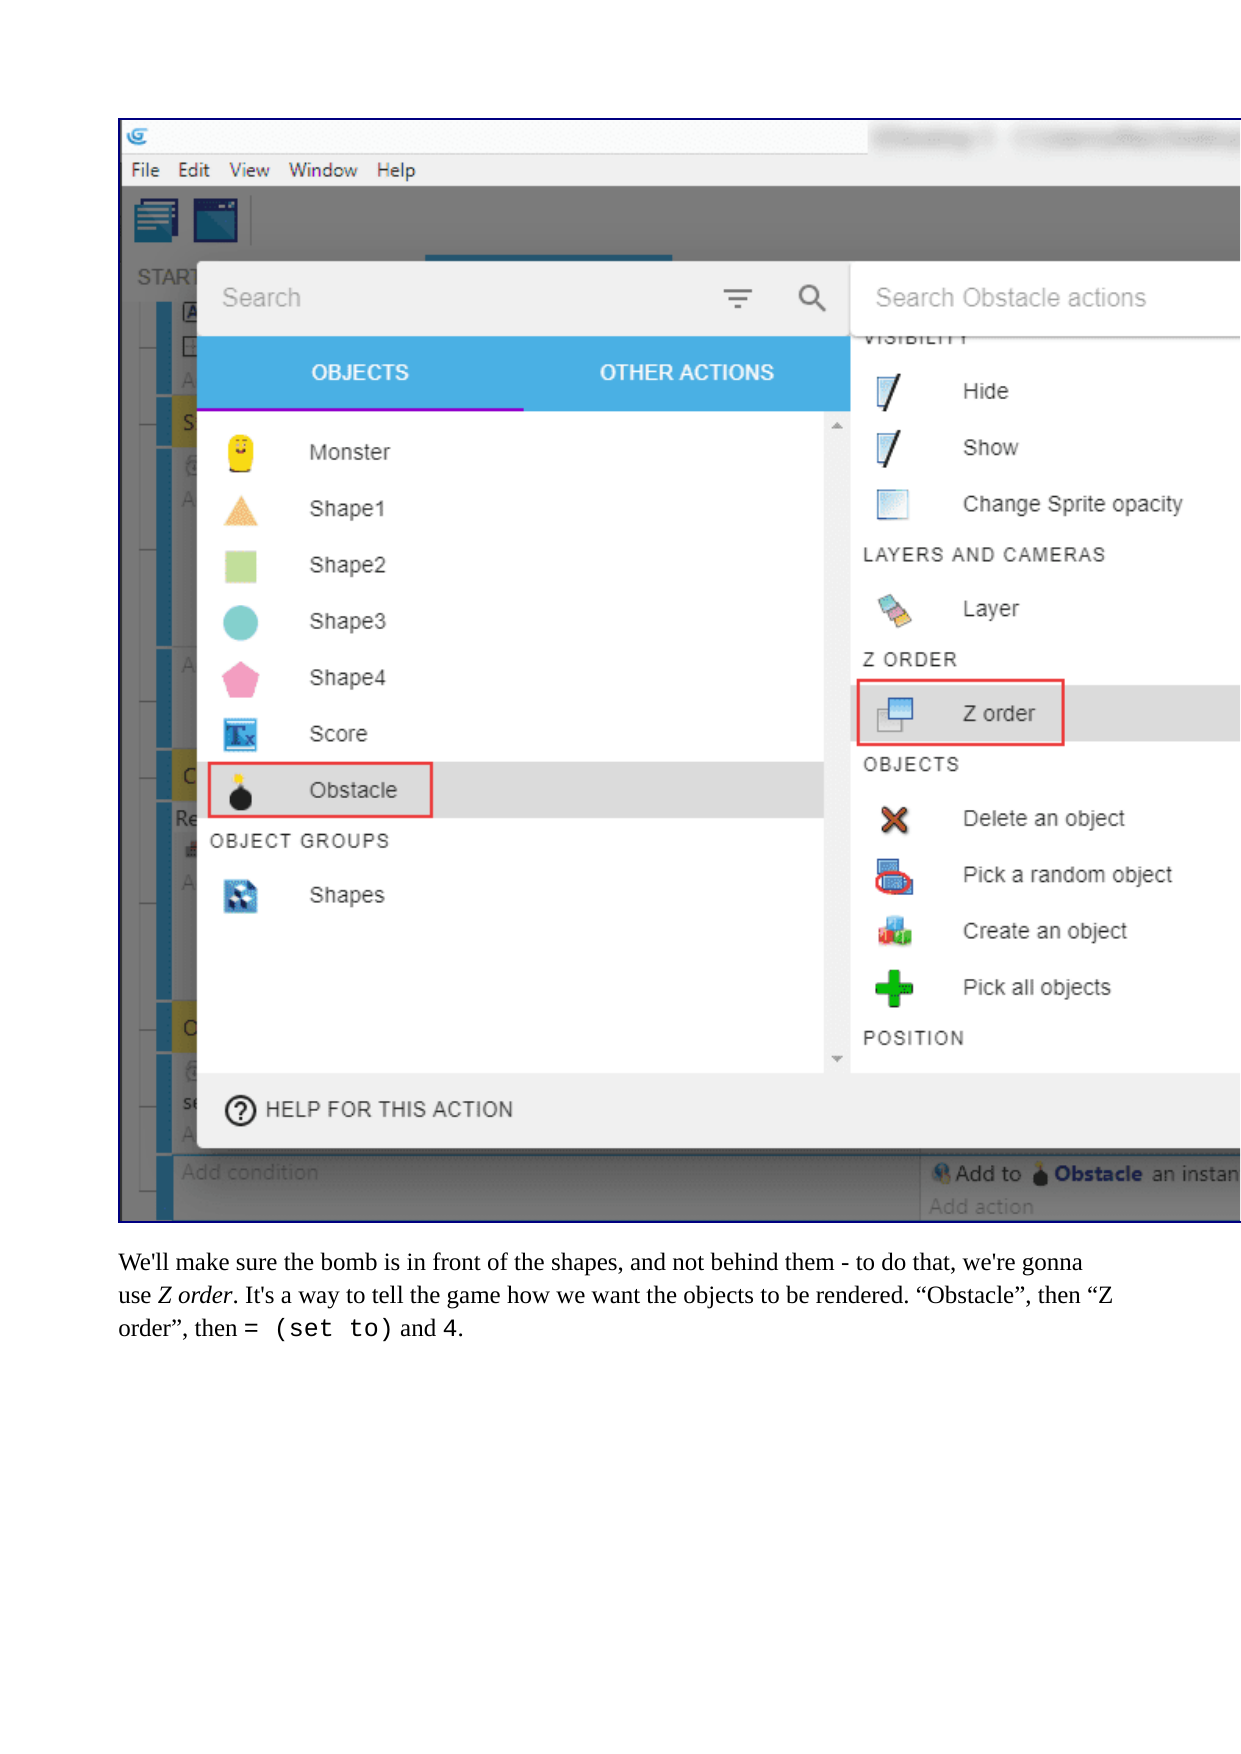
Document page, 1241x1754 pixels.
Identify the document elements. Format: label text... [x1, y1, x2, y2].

text We'll make sure the bomb is in front of the shapes, and not behind them - to do that, we're gonna use Z order. It's a way to tell the game how we want the objects to be rendered. “Obstacle”, then “Z order”, then = (set to) and 4. [118, 1247, 1122, 1344]
picture [120, 120, 1241, 1221]
